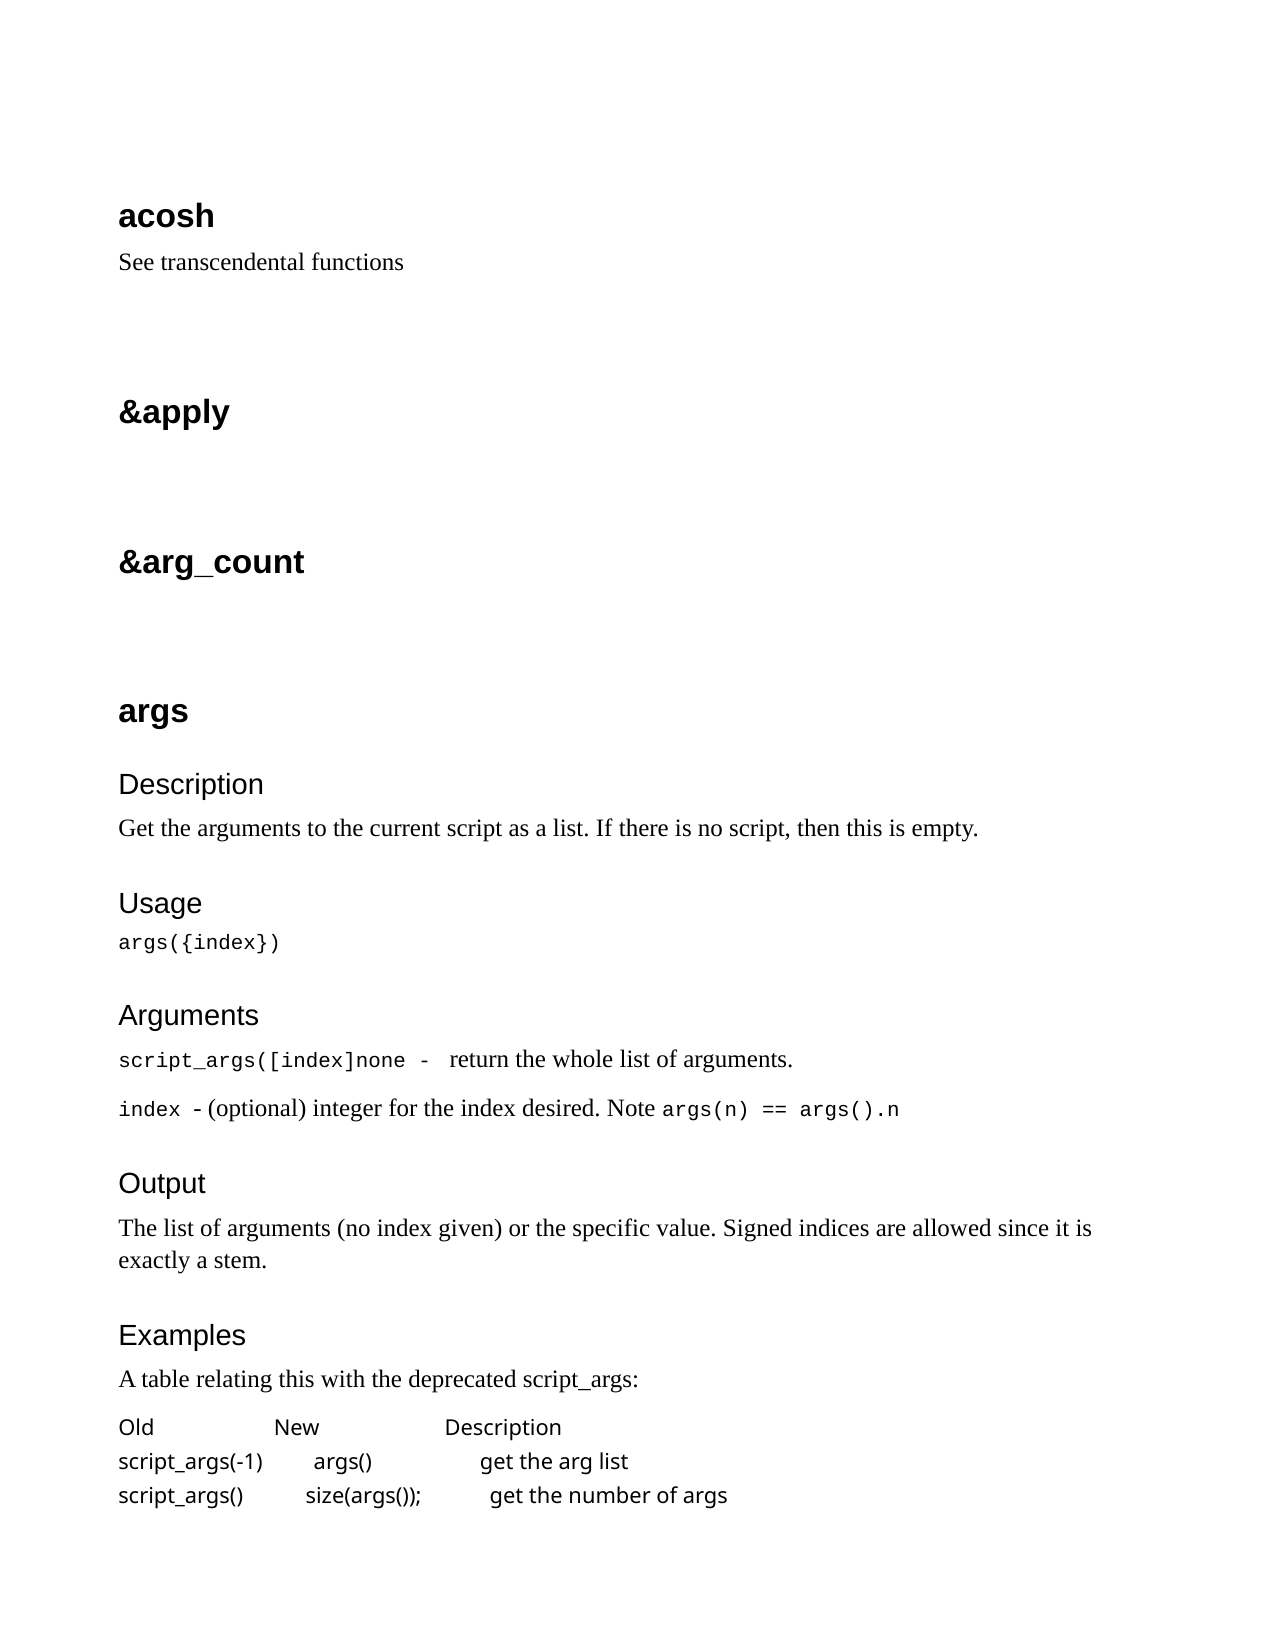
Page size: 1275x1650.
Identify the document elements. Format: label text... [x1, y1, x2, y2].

text The list of arguments (no index given) or the specific value. Signed indices are allowed since it is exactly a stem. [118, 1213, 1157, 1274]
text args({index}) [118, 932, 1157, 955]
text Old New Description script_args(-1) args() get the arg list script_args() size(args()); get the number of args [118, 1412, 1157, 1510]
text index - (optional) integer for the index desired. Note args(n) == args().n [118, 1093, 1157, 1123]
text See transcendental functions [118, 247, 1157, 275]
subtitle Usage [118, 886, 1157, 919]
subtitle args [118, 613, 1157, 729]
subtitle &apply [118, 315, 1157, 431]
subtitle acosh [118, 118, 1157, 234]
subtitle Output [118, 1167, 1157, 1200]
text A table relating this with the deprecated script_args: [118, 1364, 1157, 1393]
subtitle Examples [118, 1318, 1157, 1352]
subtitle Description [118, 767, 1157, 801]
subtitle Arguments [118, 998, 1157, 1032]
text Get the arguments to the current script as a list. If there is no script, then this is empty. [118, 813, 1157, 842]
subtitle &arg_count [118, 464, 1157, 580]
text script_args([index]none - return the whole list of arguments. [118, 1044, 1157, 1074]
